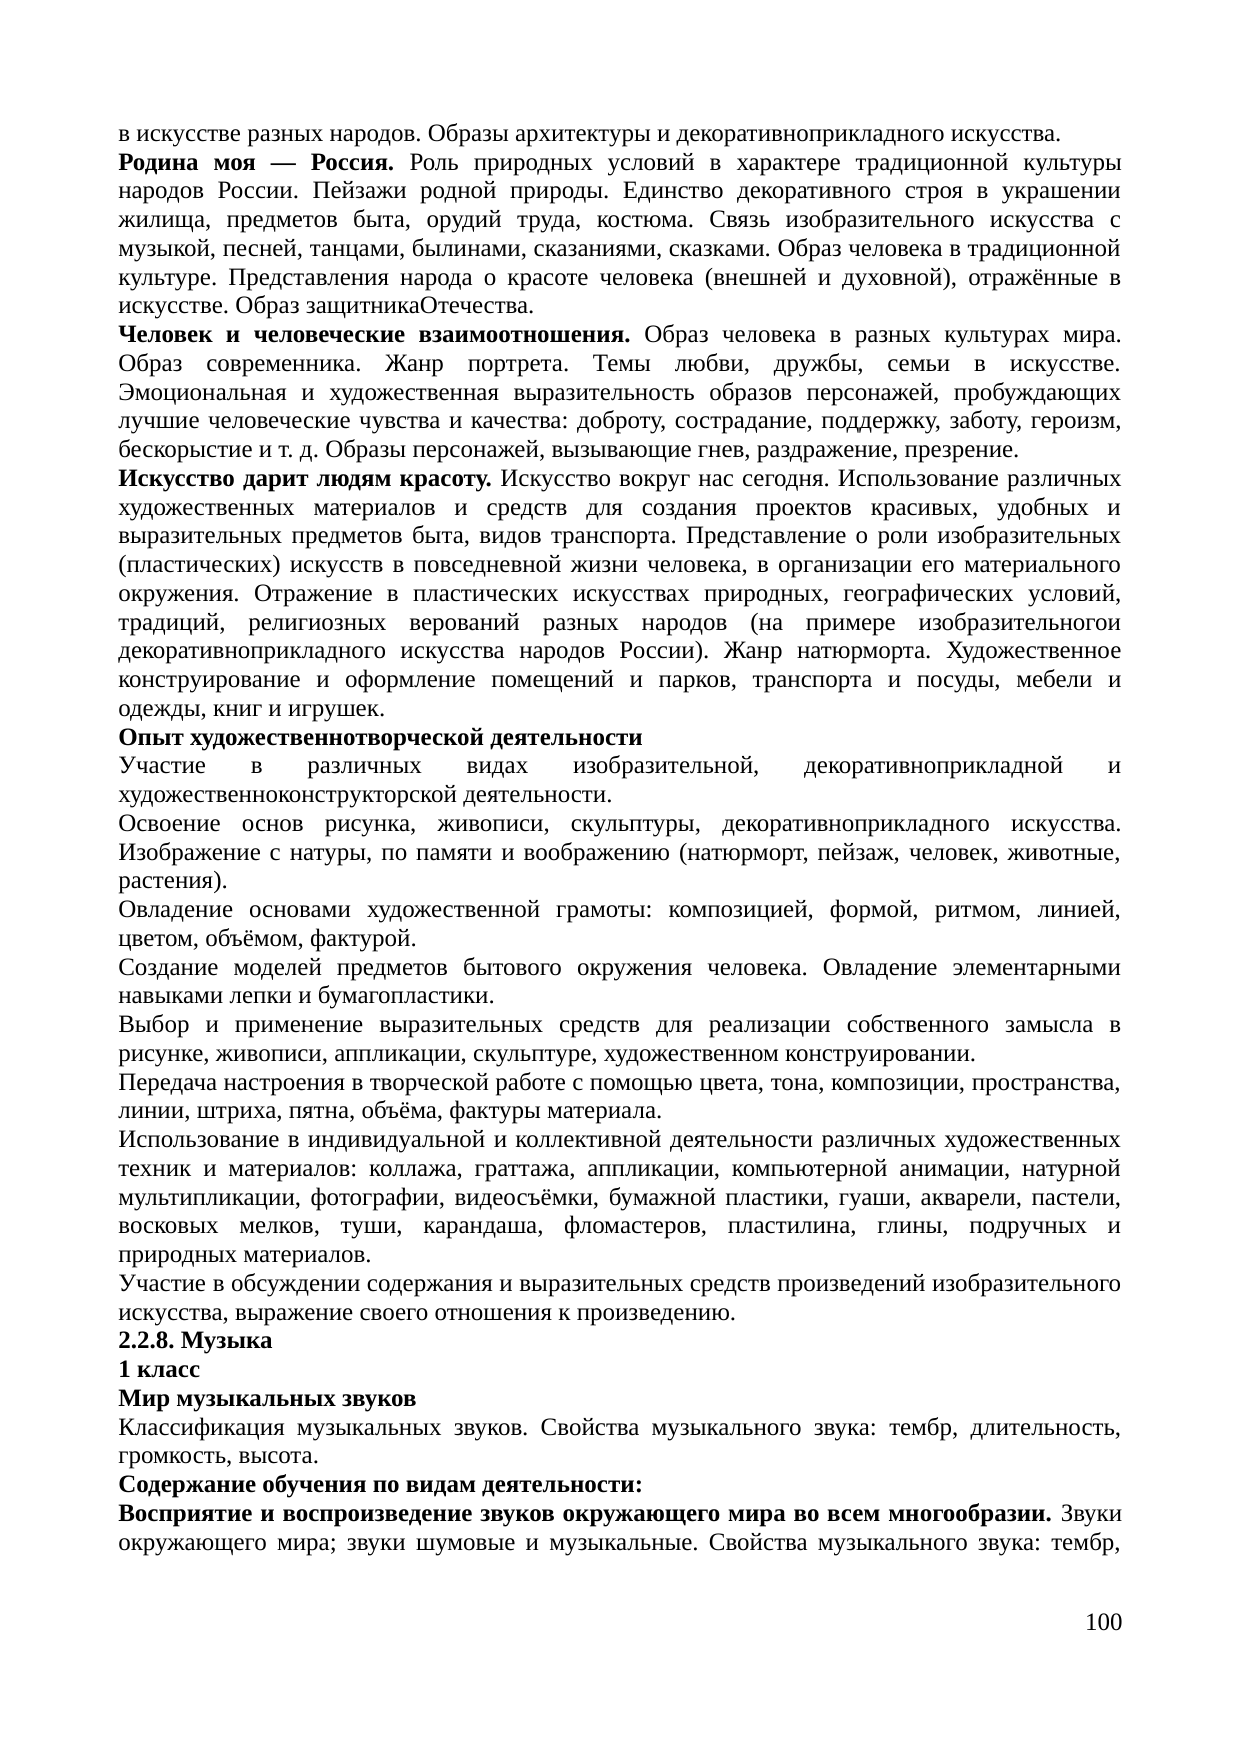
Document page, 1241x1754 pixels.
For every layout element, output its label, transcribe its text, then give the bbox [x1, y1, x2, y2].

text Передача настроения в творческой работе с помощью цвета, тона, композиции, пространства, линии, штриха, пятна, объёма, фактуры материала. [118, 1067, 1122, 1124]
text Овладение основами художественной грамоты: композицией, формой, ритмом, линией, цветом, объёмом, фактурой. [118, 894, 1122, 952]
text Опыт художественнотворческой деятельности [118, 722, 1122, 751]
text Содержание обучения по видам деятельности: [118, 1469, 1122, 1498]
text в искусстве разных народов. Образы архитектуры и декоративноприкладного искусства. [118, 118, 1122, 147]
text Человек и человеческие взаимоотношения. Образ человека в разных культурах мира. Образ современника. Жанр портрета. Темы любви, дружбы, семьи в искусстве. Эмоциональная и художественная выразительность образов персонажей, пробуждающих лучшие человеческие чувства и качества: доброту, сострадание, поддержку, заботу, героизм, бескорыстие и т. д. Образы персонажей, вызывающие гнев, раздражение, презрение. [118, 319, 1122, 463]
text 2.2.8. Музыка [118, 1326, 1122, 1354]
text Классификация музыкальных звуков. Свойства музыкального звука: тембр, длительность, громкость, высота. [118, 1412, 1122, 1469]
text Выбор и применение выразительных средств для реализации собственного замысла в рисунке, живописи, аппликации, скульптуре, художественном конструировании. [118, 1009, 1122, 1067]
text Участие в обсуждении содержания и выразительных средств произведений изобразительного искусства, выражение своего отношения к произведению. [118, 1268, 1122, 1326]
text Мир музыкальных звуков [118, 1383, 1122, 1412]
text Создание моделей предметов бытового окружения человека. Овладение элементарными навыками лепки и бумагопластики. [118, 952, 1122, 1009]
text Участие в различных видах изобразительной, декоративноприкладной и художественноконструкторской деятельности. [118, 751, 1122, 808]
text Восприятие и воспроизведение звуков окружающего мира во всем многообразии. Звуки окружающего мира; звуки шумовые и музыкальные. Свойства музыкального звука: тембр, [118, 1498, 1122, 1556]
text 1 класс [118, 1354, 1122, 1383]
text Искусство дарит людям красоту. Искусство вокруг нас сегодня. Использование различных художественных материалов и средств для создания проектов красивых, удобных и выразительных предметов быта, видов транспорта. Представление о роли изобразительных (пластических) искусств в повседневной жизни человека, в организации его материального окружения. Отражение в пластических искусствах природных, географических условий, традиций, религиозных верований разных народов (на примере изобразительногои декоративноприкладного искусства народов России). Жанр натюрморта. Художественное конструирование и оформление помещений и парков, транспорта и посуды, мебели и одежды, книг и игрушек. [118, 463, 1122, 722]
text Использование в индивидуальной и коллективной деятельности различных художественных техник и материалов: коллажа, граттажа, аппликации, компьютерной анимации, натурной мультипликации, фотографии, видеосъёмки, бумажной пластики, гуаши, акварели, пастели, восковых мелков, туши, карандаша, фломастеров, пластилина, глины, подручных и природных материалов. [118, 1124, 1122, 1268]
text Родина моя — Россия. Роль природных условий в характере традиционной культуры народов России. Пейзажи родной природы. Единство декоративного строя в украшении жилища, предметов быта, орудий труда, костюма. Связь изобразительного искусства с музыкой, песней, танцами, былинами, сказаниями, сказками. Образ человека в традиционной культуре. Представления народа о красоте человека (внешней и духовной), отражённые в искусстве. Образ защитникаОтечества. [118, 147, 1122, 319]
text Освоение основ рисунка, живописи, скульптуры, декоративноприкладного искусства. Изображение с натуры, по памяти и воображению (натюрморт, пейзаж, человек, животные, растения). [118, 808, 1122, 894]
